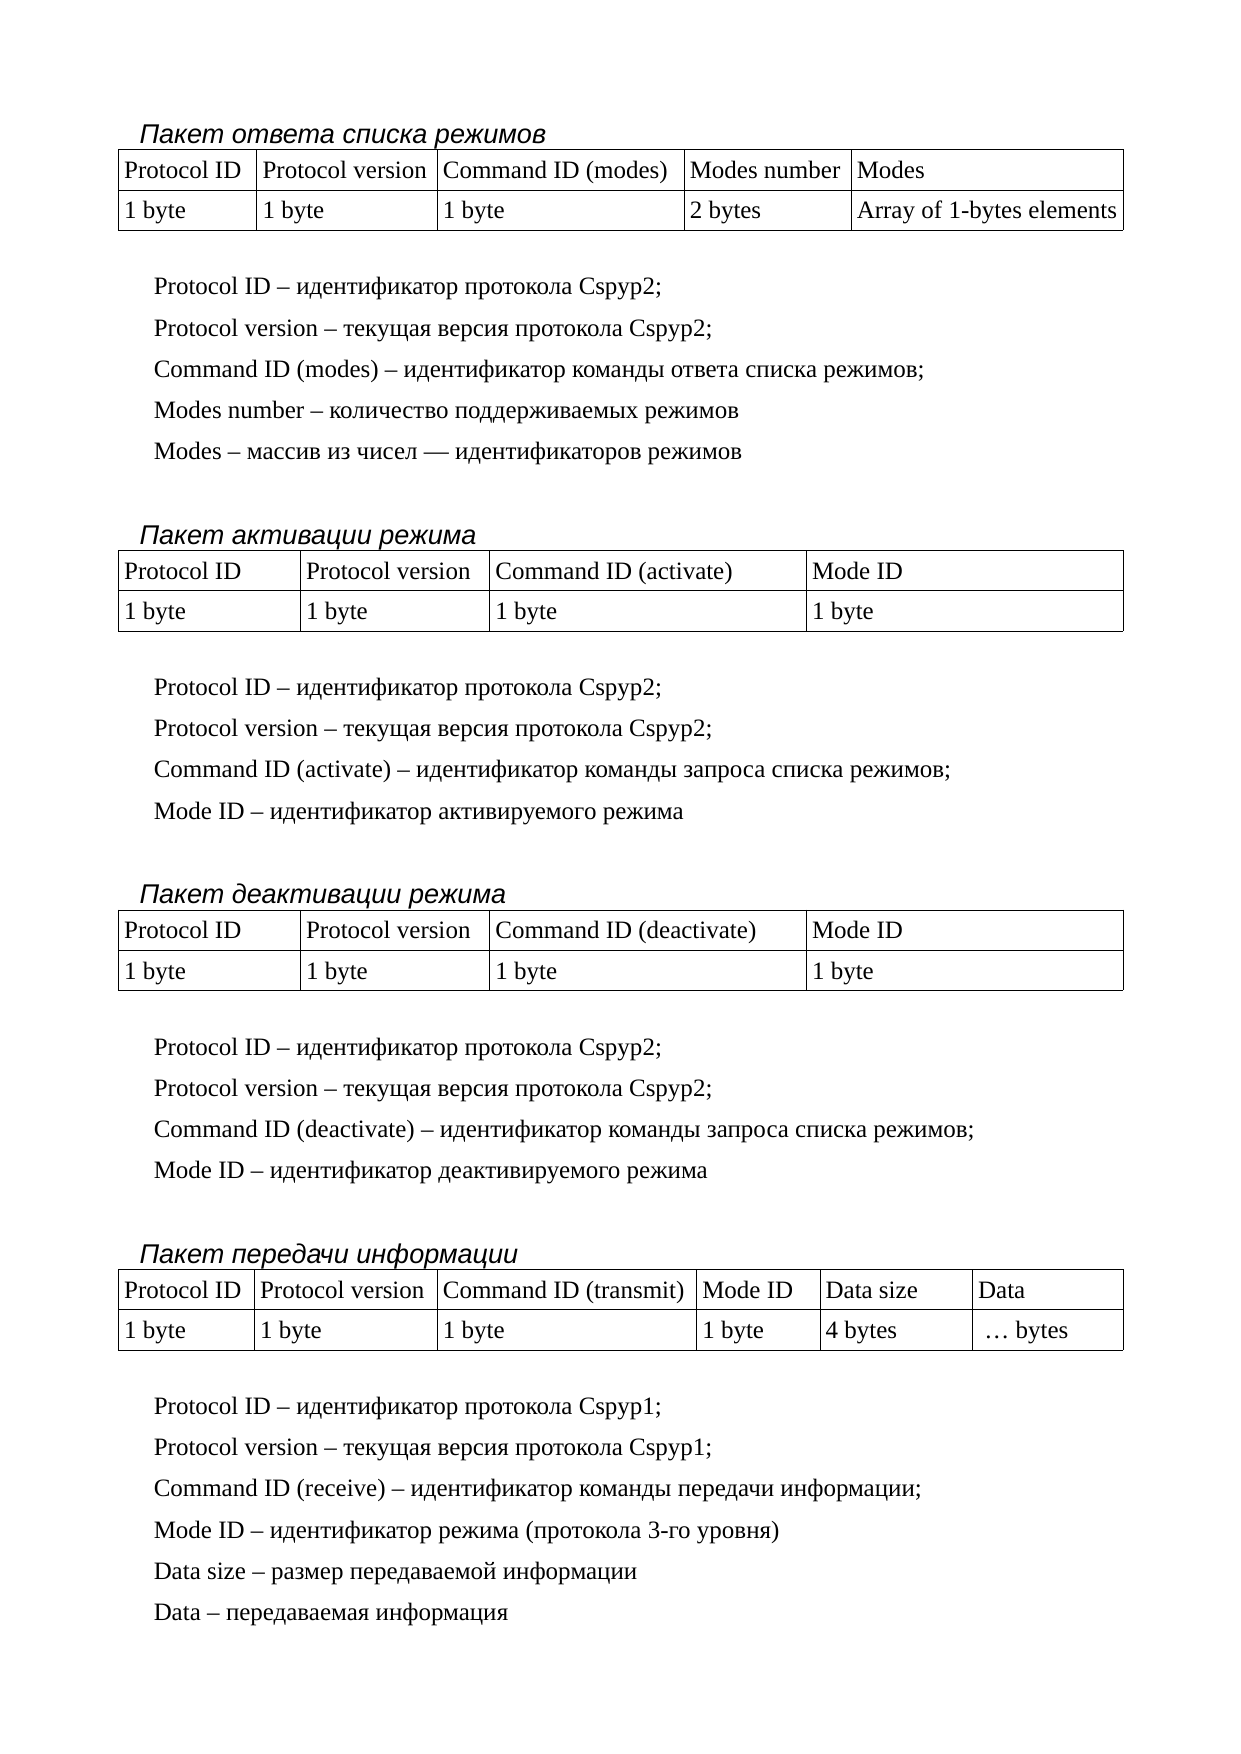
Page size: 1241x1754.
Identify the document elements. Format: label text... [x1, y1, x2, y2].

text Command ID (modes) – идентификатор команды ответа списка режимов; [118, 354, 1122, 383]
table_header Protocol version [301, 911, 489, 950]
table_header Command ID (transmit) [438, 1270, 696, 1309]
text Protocol version – текущая версия протокола Cspyp1; [118, 1432, 1122, 1461]
subtitle Пакет передачи информации [139, 1238, 1122, 1269]
subtitle Пакет деактивации режима [139, 878, 1122, 909]
subtitle Пакет ответа списка режимов [139, 118, 1122, 149]
table_header Protocol ID [119, 150, 256, 190]
table_cell 1 byte [119, 1310, 254, 1350]
table_cell 2 bytes [685, 191, 851, 230]
table_cell 1 byte [257, 191, 437, 230]
text Data – передаваемая информация [118, 1597, 1122, 1626]
text Protocol version – текущая версия протокола Cspyp2; [118, 713, 1122, 742]
table_cell 4 bytes [821, 1310, 972, 1350]
table_cell 1 byte [490, 591, 806, 631]
table_cell … bytes [973, 1310, 1123, 1350]
table_header Protocol ID [119, 911, 300, 950]
table_header Modes [852, 150, 1123, 190]
table_cell 1 byte [119, 951, 300, 990]
table_header Command ID (deactivate) [490, 911, 806, 950]
text Data size – размер передаваемой информации [118, 1556, 1122, 1585]
table_cell 1 byte [807, 591, 1123, 631]
text Modes – массив из чисел — идентификаторов режимов [118, 436, 1122, 465]
text Protocol ID – идентификатор протокола Cspyp2; [118, 271, 1122, 300]
table_header Protocol ID [119, 551, 300, 590]
text Mode ID – идентификатор активируемого режима [118, 796, 1122, 824]
table_cell 1 byte [119, 191, 256, 230]
text Mode ID – идентификатор деактивируемого режима [118, 1155, 1122, 1184]
text Command ID (activate) – идентификатор команды запроса списка режимов; [118, 754, 1122, 783]
table_cell 1 byte [490, 951, 806, 990]
table_cell 1 byte [697, 1310, 820, 1350]
table_cell 1 byte [301, 951, 489, 990]
table_cell 1 byte [255, 1310, 437, 1350]
table_header Mode ID [807, 911, 1123, 950]
table_cell 1 byte [438, 1310, 696, 1350]
table_header Data [973, 1270, 1123, 1309]
table_header Protocol version [255, 1270, 437, 1309]
subtitle Пакет активации режима [139, 519, 1122, 550]
table_header Mode ID [807, 551, 1123, 590]
text Modes number – количество поддерживаемых режимов [118, 395, 1122, 424]
table_cell 1 byte [438, 191, 684, 230]
table_header Protocol ID [119, 1270, 254, 1309]
table_header Command ID (activate) [490, 551, 806, 590]
text Command ID (receive) – идентификатор команды передачи информации; [118, 1473, 1122, 1502]
table_cell 1 byte [301, 591, 489, 631]
text Protocol ID – идентификатор протокола Cspyp2; [118, 672, 1122, 701]
table_header Mode ID [697, 1270, 820, 1309]
table_cell 1 byte [119, 591, 300, 631]
table_cell 1 byte [807, 951, 1123, 990]
table_cell Array of 1-bytes elements [852, 191, 1123, 230]
text Protocol version – текущая версия протокола Cspyp2; [118, 313, 1122, 341]
table_header Data size [821, 1270, 972, 1309]
text Protocol ID – идентификатор протокола Cspyp2; [118, 1032, 1122, 1060]
text Mode ID – идентификатор режима (протокола 3-го уровня) [118, 1515, 1122, 1543]
text Protocol version – текущая версия протокола Cspyp2; [118, 1073, 1122, 1102]
table_header Modes number [685, 150, 851, 190]
table_header Protocol version [257, 150, 437, 190]
text Command ID (deactivate) – идентификатор команды запроса списка режимов; [118, 1114, 1122, 1143]
table_header Command ID (modes) [438, 150, 684, 190]
table_header Protocol version [301, 551, 489, 590]
text Protocol ID – идентификатор протокола Cspyp1; [118, 1391, 1122, 1420]
